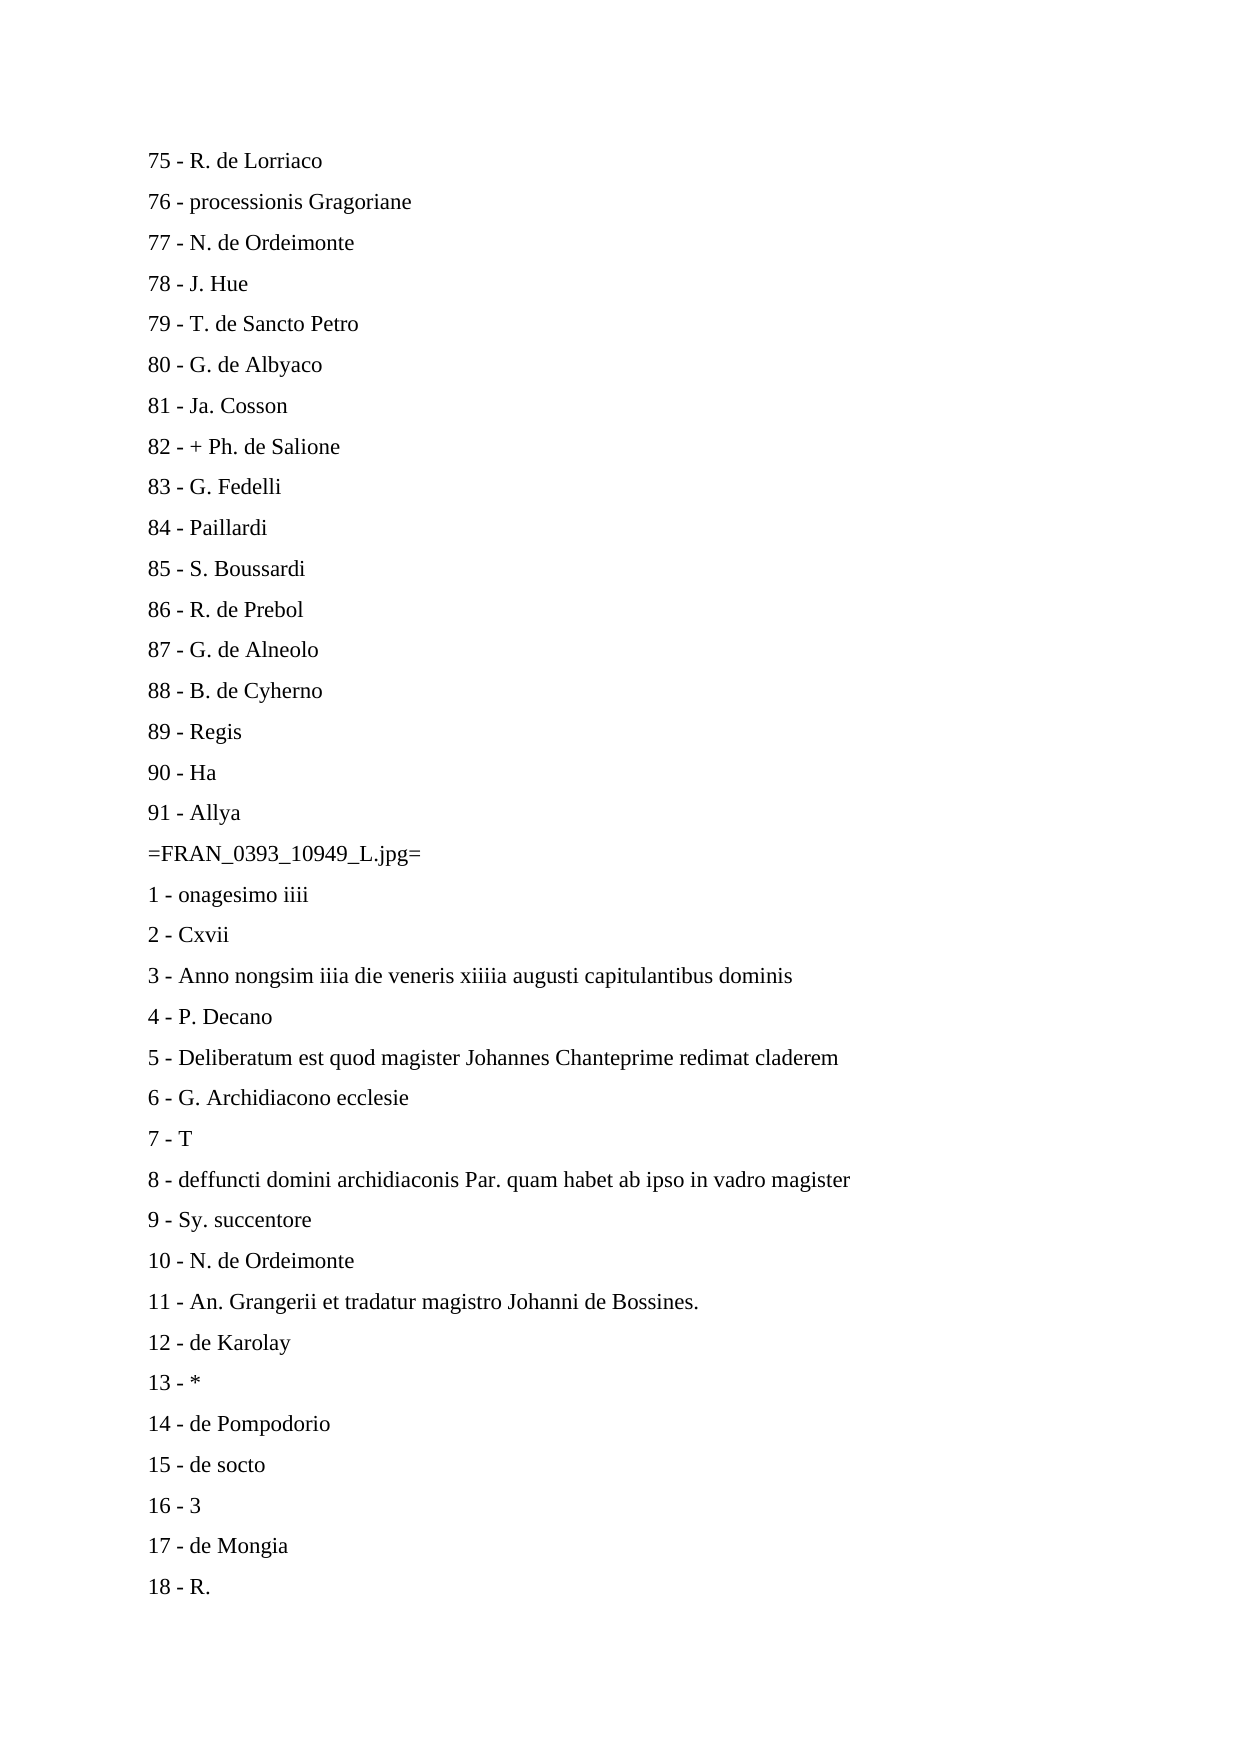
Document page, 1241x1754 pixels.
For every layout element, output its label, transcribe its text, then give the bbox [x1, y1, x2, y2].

text 15 - de socto [148, 1451, 1093, 1477]
text 86 - R. de Prebol [148, 596, 1093, 622]
text 12 - de Karolay [148, 1329, 1093, 1355]
text 7 - T [148, 1125, 1093, 1151]
text 90 - Ha [148, 758, 1093, 785]
text 81 - Ja. Cosson [148, 392, 1093, 418]
text 2 - Cxvii [148, 921, 1093, 948]
text 1 - onagesimo iiii [148, 881, 1093, 907]
text 13 - * [148, 1369, 1093, 1396]
text 89 - Regis [148, 718, 1093, 744]
text 77 - N. de Ordeimonte [148, 229, 1093, 255]
text 14 - de Pompodorio [148, 1410, 1093, 1437]
text 10 - N. de Ordeimonte [148, 1247, 1093, 1274]
text 85 - S. Boussardi [148, 555, 1093, 581]
text 9 - Sy. succentore [148, 1207, 1093, 1233]
text 91 - Allya [148, 799, 1093, 826]
text 6 - G. Archidiacono ecclesie [148, 1084, 1093, 1111]
text 87 - G. de Alneolo [148, 636, 1093, 663]
text 11 - An. Grangerii et tradatur magistro Johanni de Bossines. [148, 1288, 1093, 1314]
text 84 - Paillardi [148, 514, 1093, 541]
text 16 - 3 [148, 1492, 1093, 1518]
text =FRAN_0393_10949_L.jpg= [148, 840, 1093, 866]
text 8 - deffuncti domini archidiaconis Par. quam habet ab ipso in vadro magister [148, 1166, 1093, 1192]
text 3 - Anno nongsim iiia die veneris xiiiia augusti capitulantibus dominis [148, 962, 1093, 988]
text 75 - R. de Lorriaco [148, 148, 1093, 174]
text 5 - Deliberatum est quod magister Johannes Chanteprime redimat claderem [148, 1044, 1093, 1070]
text 82 - + Ph. de Salione [148, 433, 1093, 459]
text 76 - processionis Gragoriane [148, 188, 1093, 215]
text 17 - de Mongia [148, 1532, 1093, 1559]
text 79 - T. de Sancto Petro [148, 311, 1093, 337]
text 83 - G. Fedelli [148, 473, 1093, 500]
text 78 - J. Hue [148, 270, 1093, 296]
text 4 - P. Decano [148, 1003, 1093, 1029]
text 80 - G. de Albyaco [148, 351, 1093, 378]
text 18 - R. [148, 1573, 1093, 1599]
text 88 - B. de Cyherno [148, 677, 1093, 703]
